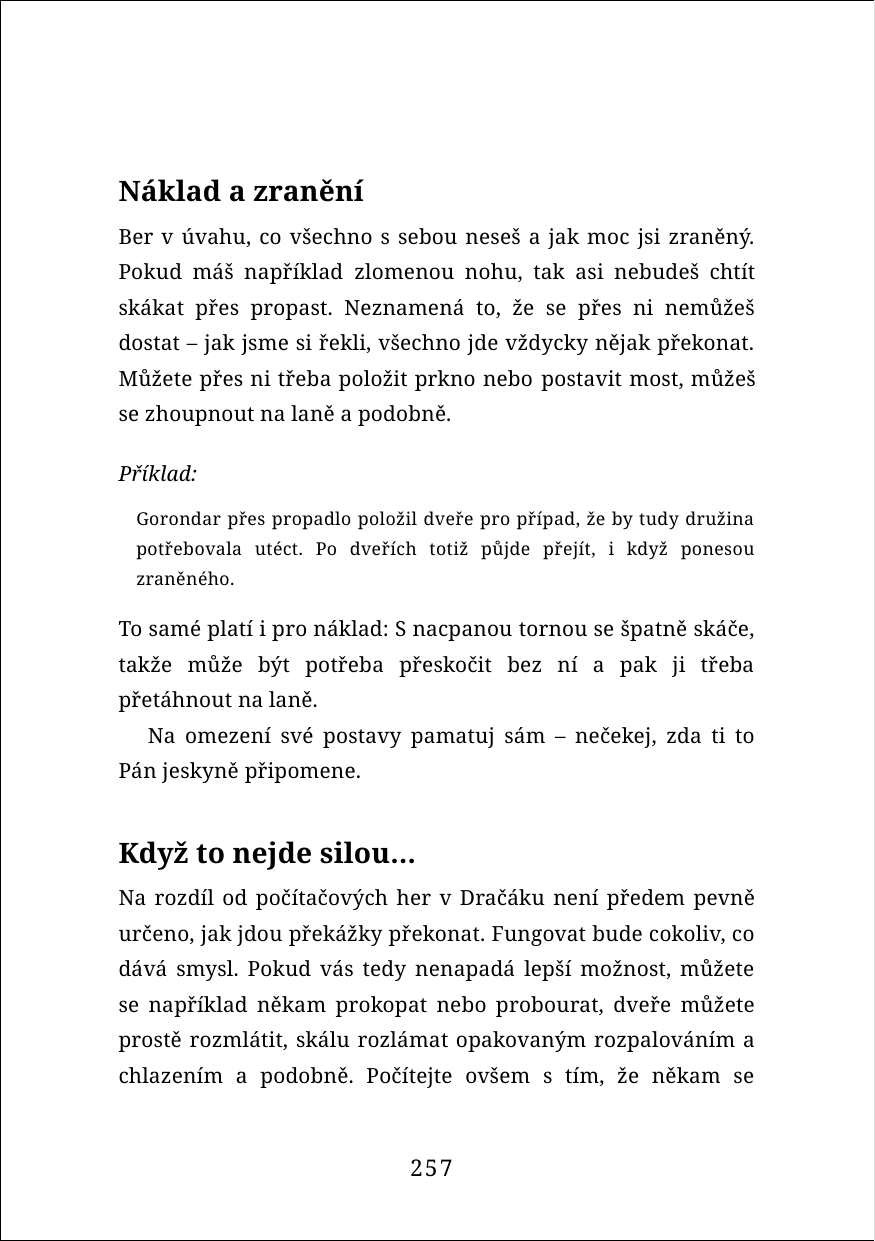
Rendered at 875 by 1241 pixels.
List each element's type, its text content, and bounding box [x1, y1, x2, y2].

subtitle Když to nejde silou… [118, 833, 756, 872]
text Gorondar přes propadlo položil dveře pro případ, že by tudy družina potřebovala utéct. Po dveřích totiž půjde přejít, i když ponesou zraněného. [136, 506, 756, 591]
text Ber v úvahu, co všechno s sebou neseš a jak moc jsi zraněný. Pokud máš například zlomenou nohu, tak asi nebudeš chtít skákat přes propast. Neznamená to, že se přes ni nemůžeš dostat – jak jsme si řekli, všechno jde vždycky nějak překonat. Můžete přes ni třeba položit prkno nebo postavit most, můžeš se zhoupnout na laně a podobně. [118, 222, 756, 428]
text Příklad: [118, 459, 756, 487]
text Na rozdíl od počítačových her v Dračáku není předem pevně určeno, jak jdou překážky překonat. Fungovat bude cokoliv, co dává smysl. Pokud vás tedy nenapadá lepší možnost, můžete se například někam prokopat nebo probourat, dveře můžete prostě rozmlátit, skálu rozlámat opakovaným rozpalováním a chlazením a podobně. Počítejte ovšem s tím, že někam se [118, 883, 756, 1089]
text To samé platí i pro náklad: S nacpanou tornou se špatně skáče, takže může být potřeba přeskočit bez ní a pak ji třeba přetáhnout na laně. Na omezení své postavy pamatuj sám – nečekej, zda ti to Pán jeskyně připomene. [118, 614, 756, 785]
subtitle Náklad a zranění [118, 172, 756, 210]
